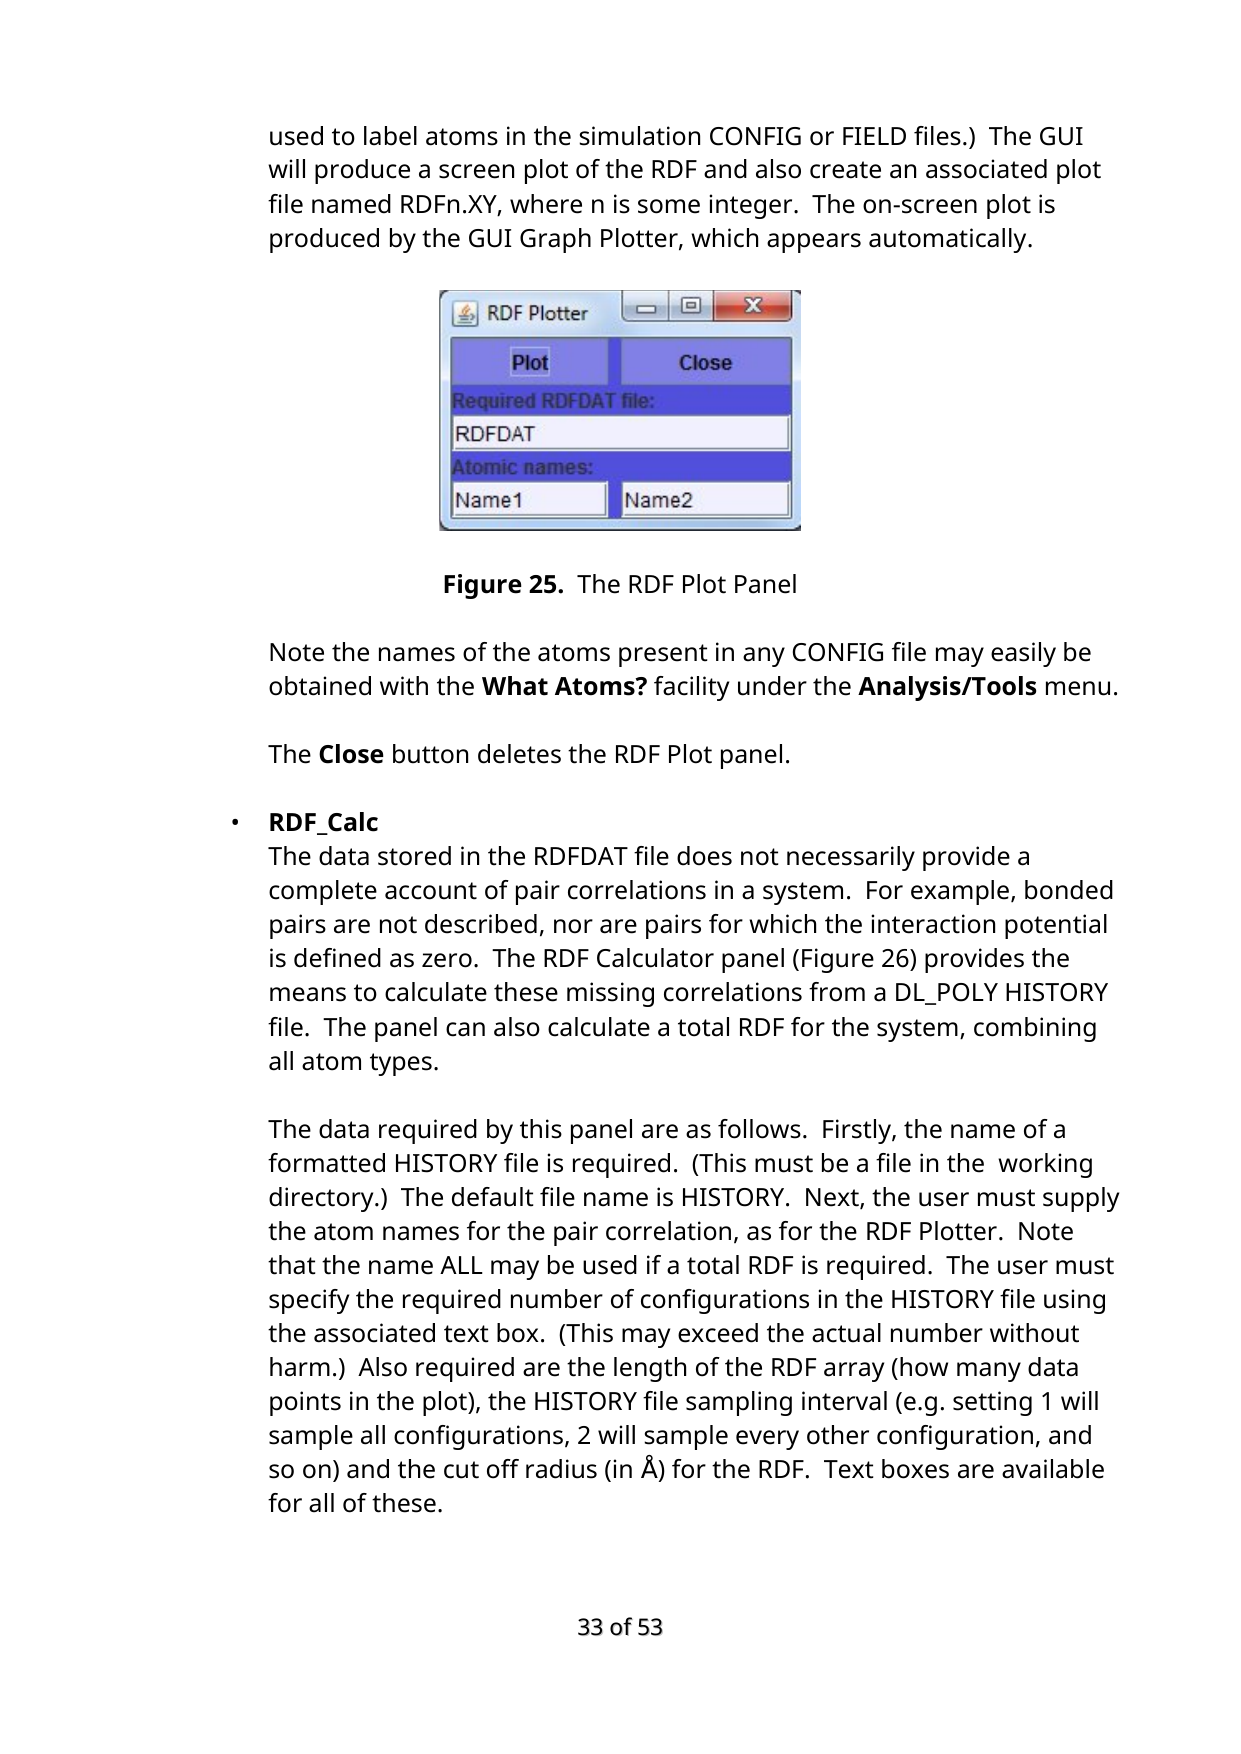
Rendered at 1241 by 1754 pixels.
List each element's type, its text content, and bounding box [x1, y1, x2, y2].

list RDF_Calc [230, 805, 1122, 839]
text used to label atoms in the simulation CONFIG or FIELD files.) The GUI will produce a screen plot of the RDF and also create an associated plot file named RDFn.XY, where n is some integer. The on-screen plot is produced by the GUI Graph Plotter, which appears automatically. [268, 118, 1122, 254]
text The data stored in the RDFDAT file does not necessarily provide a complete account of pair correlations in a system. For example, bonded pairs are not described, nor are pairs for which the interaction potential is defined as zero. The RDF Calculator panel (Figure 26) provides the means to calculate these missing correlations from a DL_POLY HISTORY file. The panel can also calculate a total RDF for the system, combining all atom types. [268, 839, 1122, 1077]
picture [439, 290, 801, 531]
text The Close button deletes the RDF Plot panel. [268, 737, 1122, 771]
text Figure 25. The RDF Plot Panel [118, 566, 1122, 600]
text The data required by this panel are as follows. Firstly, the name of a formatted HISTORY file is required. (This must be a file in the working directory.) The default file name is HISTORY. Next, the user must supply the atom names for the pair correlation, as for the RDF Plotter. Note that the name ALL may be used if a total RDF is required. The user must specify the required number of configurations in the HISTORY file using the associated text box. (This may exceed the actual number without harm.) Also required are the length of the RDF array (how many data points in the plot), the HISTORY file sampling interval (e.g. setting 1 will sample all configurations, 2 will sample every other configuration, and so on) and the cut off radius (in Å) for the RDF. Text boxes are available for all of these. [268, 1111, 1122, 1520]
text Note the names of the atoms present in any CONFIG file may easily be obtained with the What Atoms? facility under the Analysis/Tools menu. [268, 634, 1122, 703]
